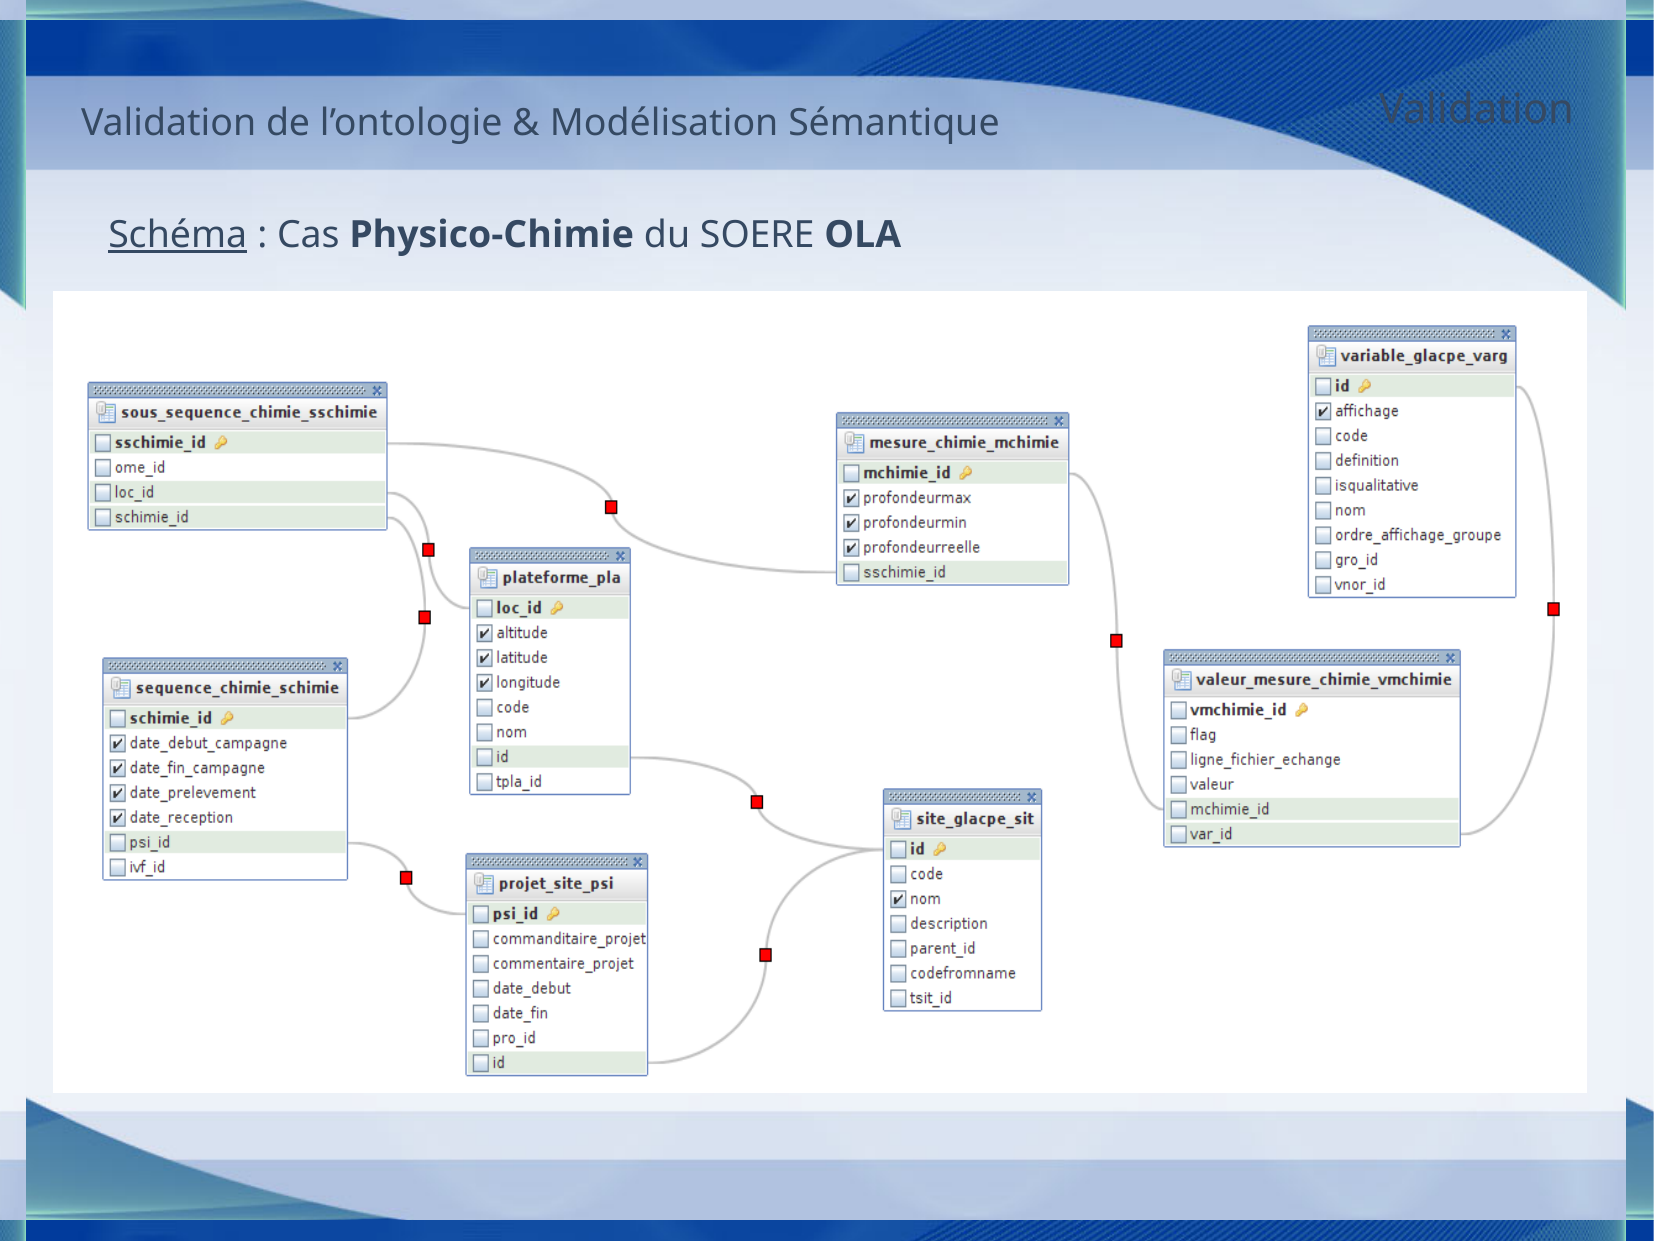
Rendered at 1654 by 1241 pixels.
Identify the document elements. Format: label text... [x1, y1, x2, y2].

picture [0, 0, 1654, 1241]
title Schéma : Cas Physico-Chimie du SOERE OLA [53, 205, 957, 260]
title Validation de l’ontologie & Modélisation Sémantique [24, 77, 1058, 165]
title Validation [1332, 72, 1622, 142]
